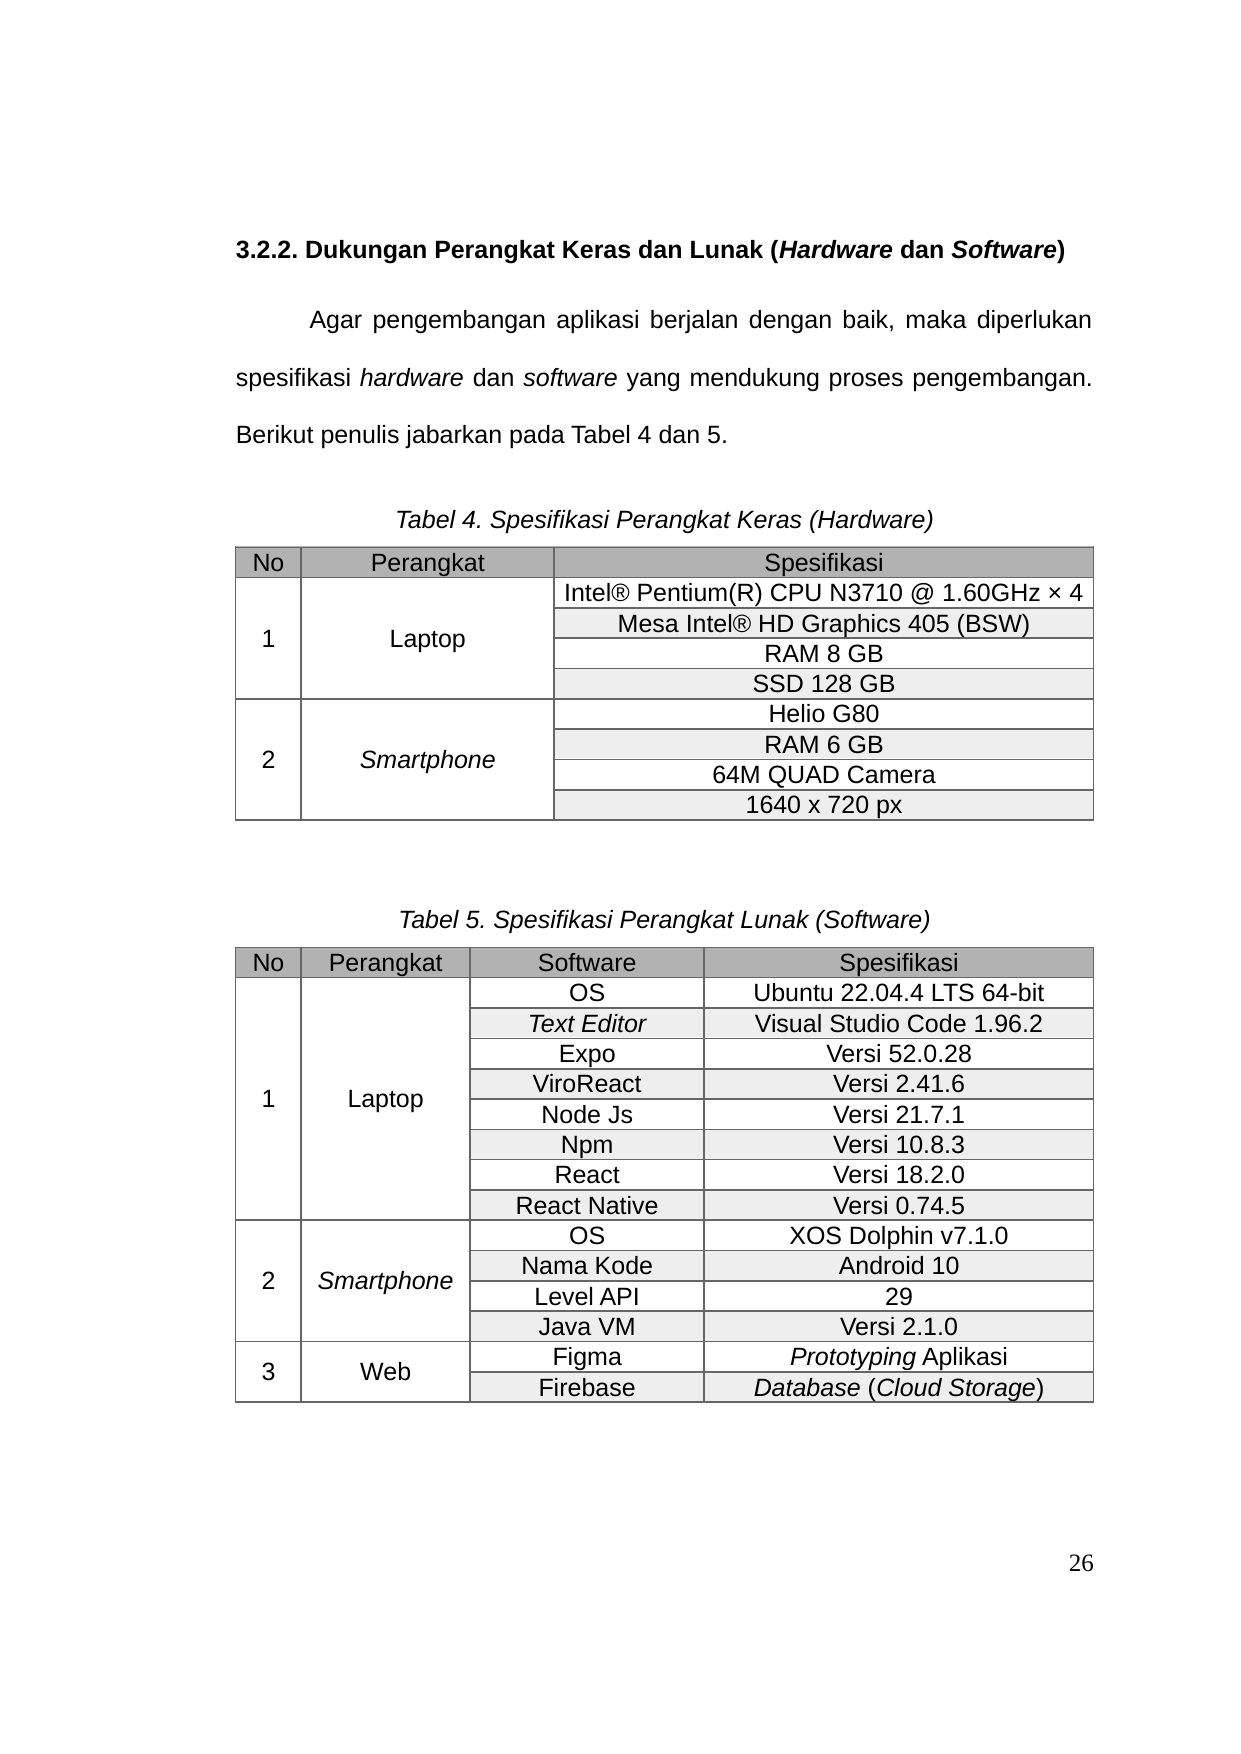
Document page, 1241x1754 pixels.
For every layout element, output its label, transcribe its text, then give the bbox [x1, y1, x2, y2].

table_header Software [471, 948, 703, 977]
text Tabel 4. Spesifikasi Perangkat Keras (Hardware) [236, 505, 1093, 534]
table_cell Npm [471, 1130, 703, 1159]
table_cell React Native [471, 1191, 703, 1219]
table_cell Nama Kode [471, 1251, 703, 1280]
table_cell Level API [471, 1282, 703, 1310]
table_cell Prototyping Aplikasi [705, 1342, 1093, 1371]
table_cell 64M QUAD Camera [555, 760, 1093, 789]
table_cell Text Editor [471, 1009, 703, 1037]
table_cell Laptop [302, 578, 553, 698]
table_cell 1 [236, 578, 300, 698]
table_cell Versi 0.74.5 [705, 1191, 1093, 1219]
table_cell Versi 2.1.0 [705, 1312, 1093, 1341]
table_cell Figma [471, 1342, 703, 1371]
table_header No [236, 548, 300, 577]
table_header No [236, 948, 300, 977]
table_header Perangkat [302, 548, 553, 577]
table_cell Versi 21.7.1 [705, 1100, 1093, 1128]
table_cell OS [471, 978, 703, 1007]
table_cell Intel® Pentium(R) CPU N3710 @ 1.60GHz × 4 [555, 578, 1093, 607]
table_cell RAM 8 GB [555, 639, 1093, 668]
text Tabel 5. Spesifikasi Perangkat Lunak (Software) [236, 905, 1093, 934]
table_cell Node Js [471, 1100, 703, 1128]
subtitle 3.2.2. Dukungan Perangkat Keras dan Lunak (Hardware dan Software) [236, 236, 1093, 264]
table_cell Helio G80 [555, 700, 1093, 728]
table_cell XOS Dolphin v7.1.0 [705, 1221, 1093, 1250]
table_cell 1 [236, 978, 300, 1219]
table_cell Firebase [471, 1373, 703, 1401]
table_cell Visual Studio Code 1.96.2 [705, 1009, 1093, 1037]
table_cell Web [302, 1342, 469, 1401]
table_cell ViroReact [471, 1070, 703, 1098]
table_cell Ubuntu 22.04.4 LTS 64-bit [705, 978, 1093, 1007]
table_cell SSD 128 GB [555, 669, 1093, 698]
table_cell Versi 52.0.28 [705, 1039, 1093, 1068]
table_cell Android 10 [705, 1251, 1093, 1280]
table_cell Database (Cloud Storage) [705, 1373, 1093, 1401]
table_cell 29 [705, 1282, 1093, 1310]
table_cell Versi 2.41.6 [705, 1070, 1093, 1098]
table_cell Laptop [302, 978, 469, 1219]
text Agar pengembangan aplikasi berjalan dengan baik, maka diperlukan spesifikasi hardware dan software yang mendukung proses pengembangan. Berikut penulis jabarkan pada Tabel 4 dan 5. [236, 306, 1093, 449]
table_cell React [471, 1160, 703, 1189]
table_cell Versi 18.2.0 [705, 1160, 1093, 1189]
table_header Spesifikasi [555, 548, 1093, 577]
table_header Spesifikasi [705, 948, 1093, 977]
table_cell Smartphone [302, 1221, 469, 1341]
table_cell Expo [471, 1039, 703, 1068]
table_cell Mesa Intel® HD Graphics 405 (BSW) [555, 609, 1093, 637]
table_cell Versi 10.8.3 [705, 1130, 1093, 1159]
table_cell RAM 6 GB [555, 730, 1093, 758]
table_cell 1640 x 720 px [555, 791, 1093, 819]
table_cell 3 [236, 1342, 300, 1401]
table_cell 2 [236, 1221, 300, 1341]
table_cell 2 [236, 700, 300, 819]
table_header Perangkat [302, 948, 469, 977]
table_cell Java VM [471, 1312, 703, 1341]
table_cell OS [471, 1221, 703, 1250]
table_cell Smartphone [302, 700, 553, 819]
